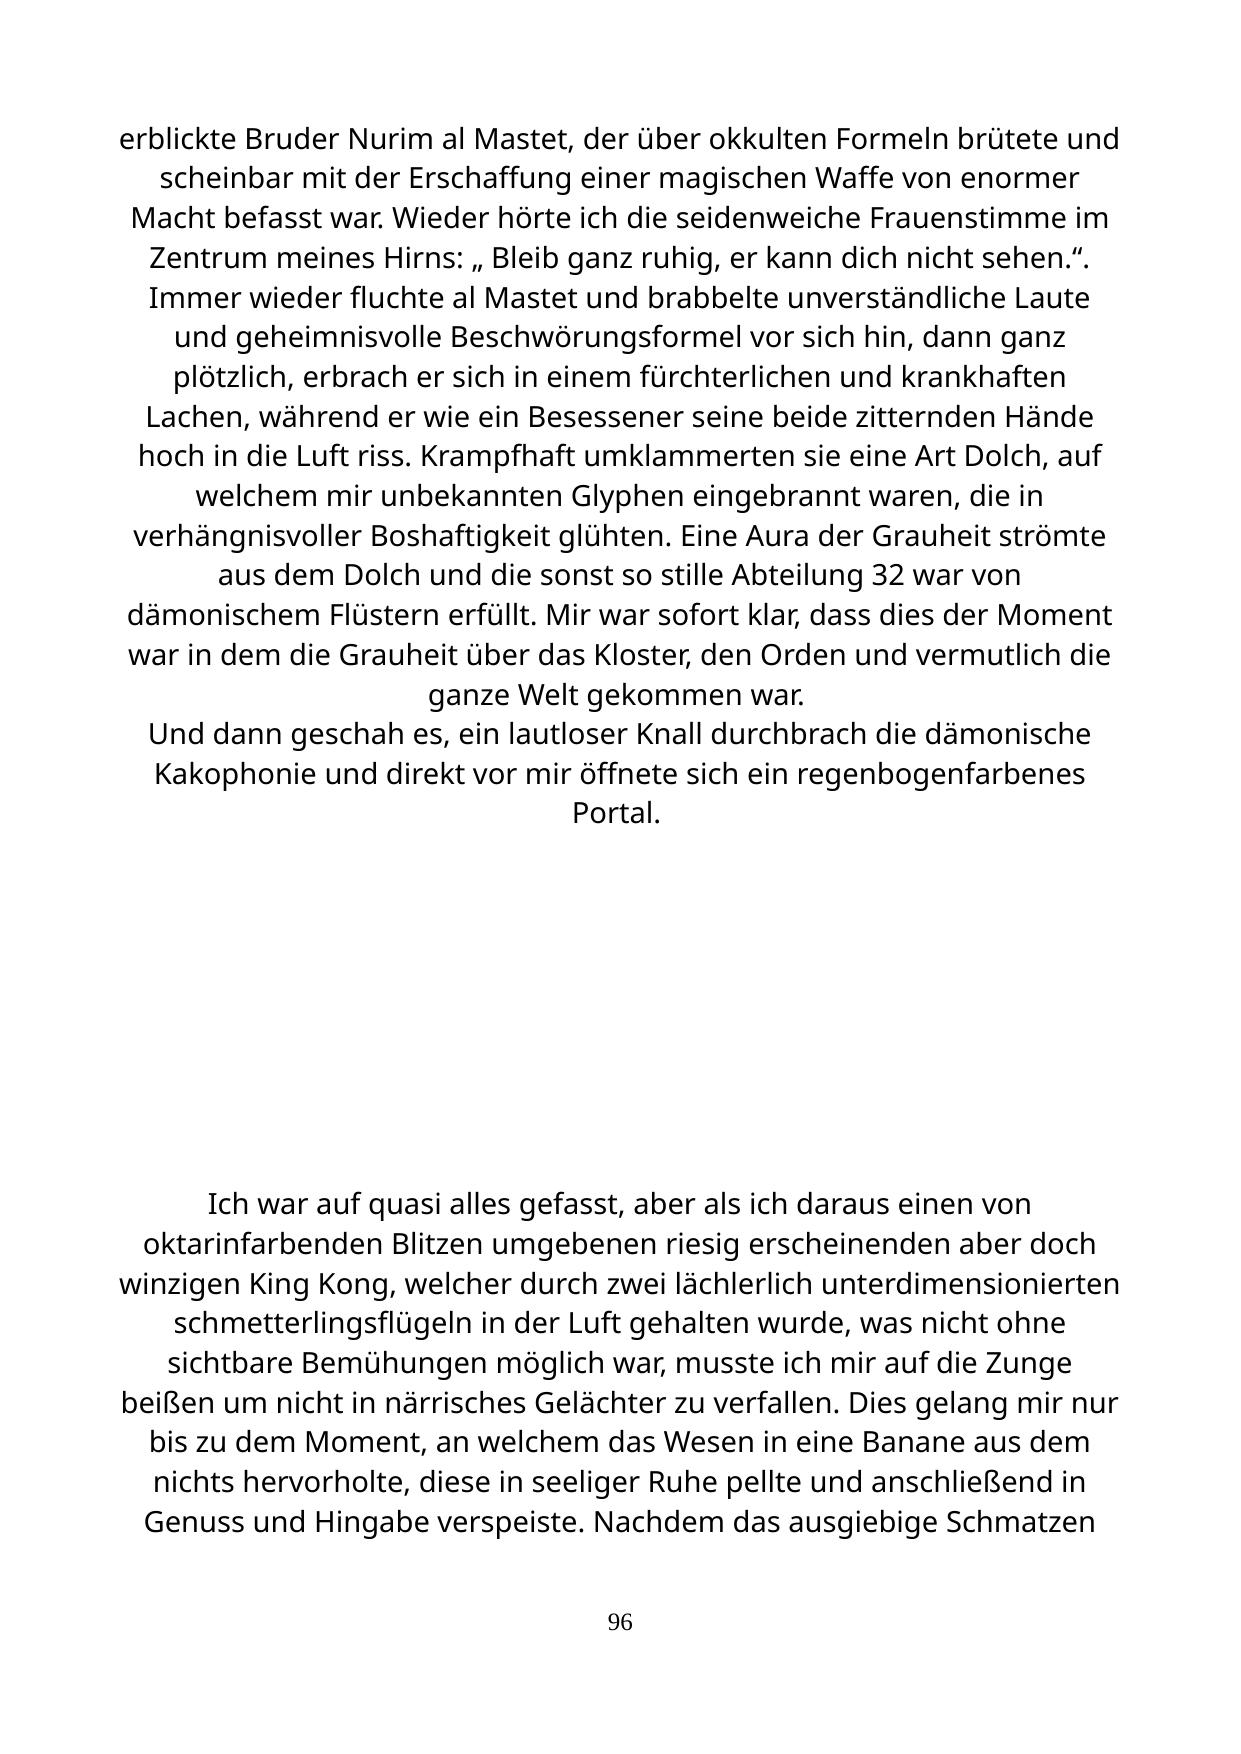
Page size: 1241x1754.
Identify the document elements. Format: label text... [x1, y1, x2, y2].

text Ich war auf quasi alles gefasst, aber als ich daraus einen von oktarinfarbenden Blitzen umgebenen riesig erscheinenden aber doch winzigen King Kong, welcher durch zwei lächlerlich unterdimensionierten schmetterlingsflügeln in der Luft gehalten wurde, was nicht ohne sichtbare Bemühungen möglich war, musste ich mir auf die Zunge beißen um nicht in närrisches Gelächter zu verfallen. Dies gelang mir nur bis zu dem Moment, an welchem das Wesen in eine Banane aus dem nichts hervorholte, diese in seeliger Ruhe pellte und anschließend in Genuss und Hingabe verspeiste. Nachdem das ausgiebige Schmatzen [118, 1183, 1122, 1541]
text erblickte Bruder Nurim al Mastet, der über okkulten Formeln brütete und scheinbar mit der Erschaffung einer magischen Waffe von enormer Macht befasst war. Wieder hörte ich die seidenweiche Frauenstimme im Zentrum meines Hirns: „ Bleib ganz ruhig, er kann dich nicht sehen.“. Immer wieder fluchte al Mastet und brabbelte unverständliche Laute und geheimnisvolle Beschwörungsformel vor sich hin, dann ganz plötzlich, erbrach er sich in einem fürchterlichen und krankhaften Lachen, während er wie ein Besessener seine beide zitternden Hände hoch in die Luft riss. Krampfhaft umklammerten sie eine Art Dolch, auf welchem mir unbekannten Glyphen eingebrannt waren, die in verhängnisvoller Boshaftigkeit glühten. Eine Aura der Grauheit strömte aus dem Dolch und die sonst so stille Abteilung 32 war von dämonischem Flüstern erfüllt. Mir war sofort klar, dass dies der Moment war in dem die Grauheit über das Kloster, den Orden und vermutlich die ganze Welt gekommen war. Und dann geschah es, ein lautloser Knall durchbrach die dämonische Kakophonie und direkt vor mir öffnete sich ein regenbogenfarbenes Portal. [118, 118, 1122, 832]
